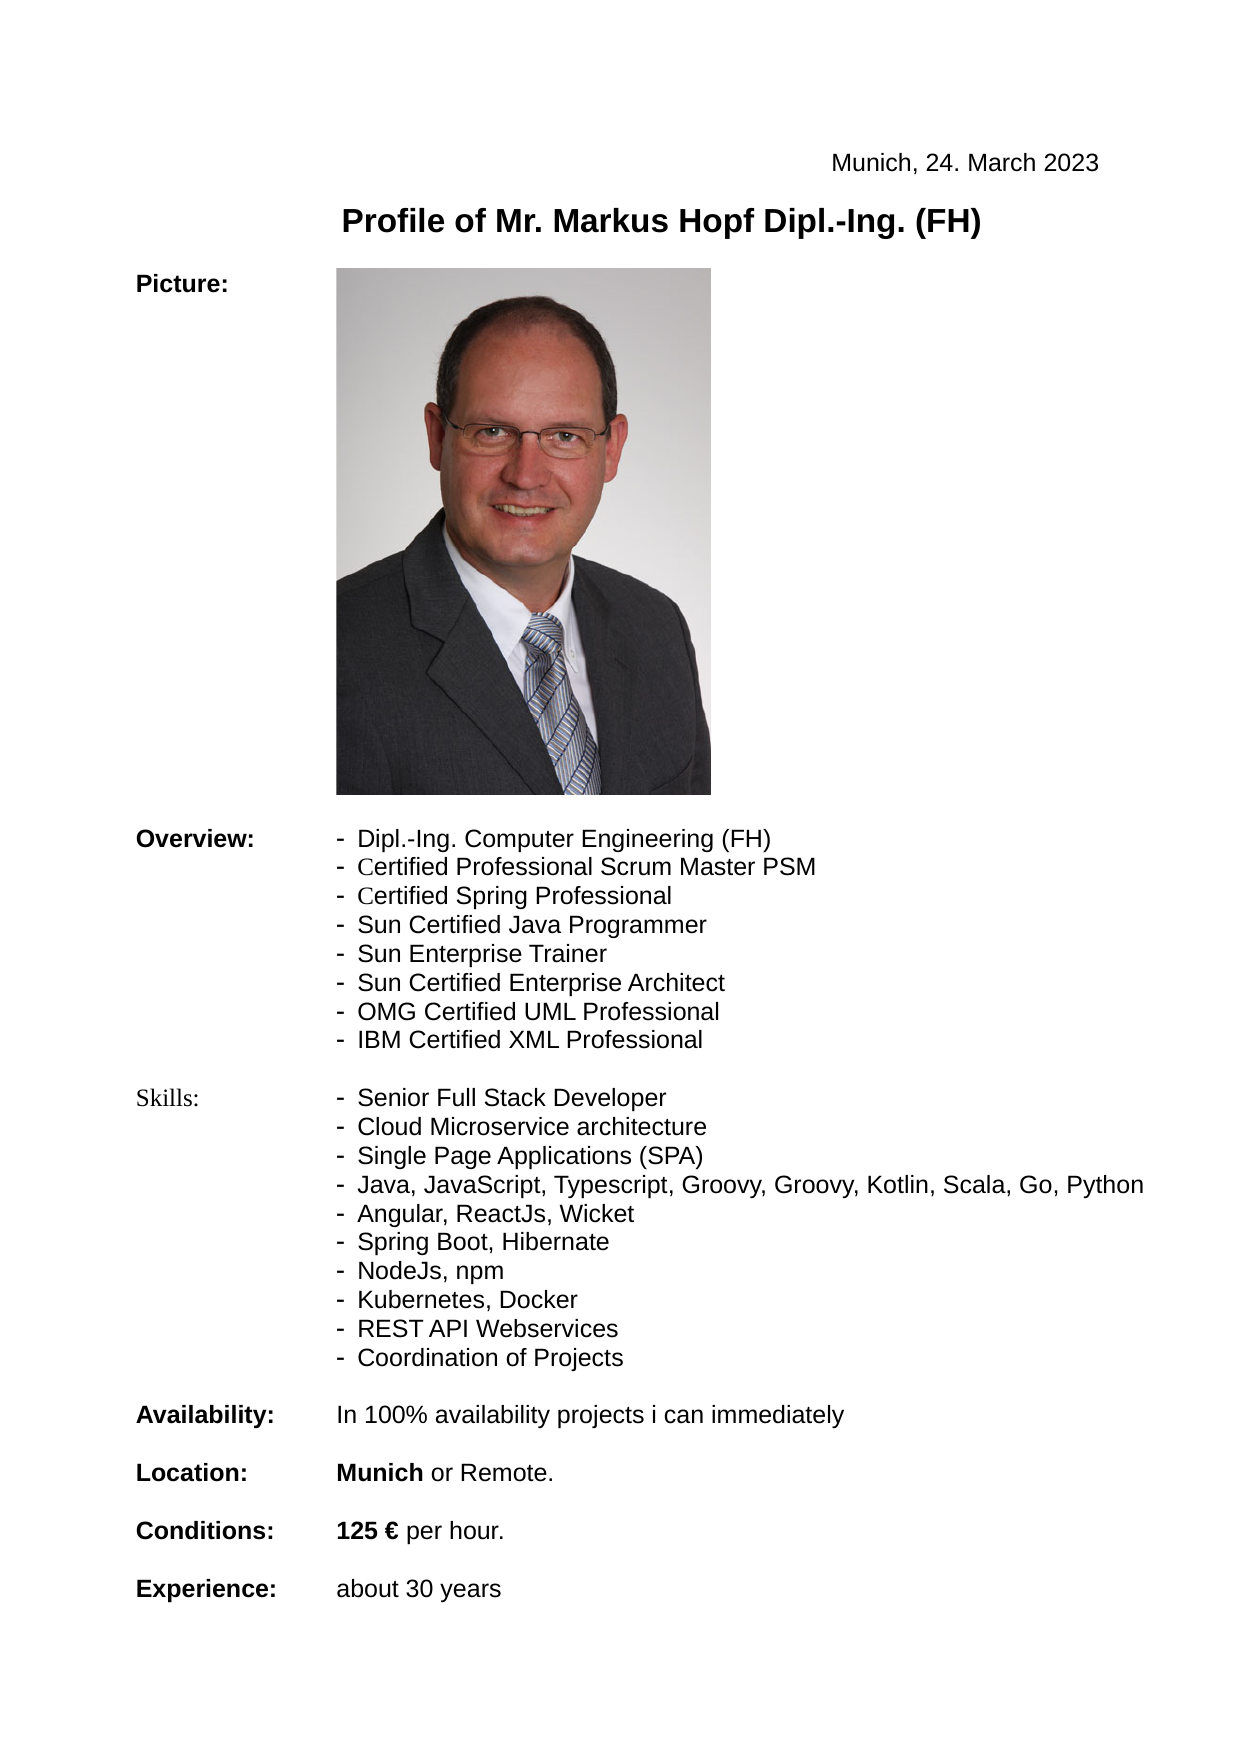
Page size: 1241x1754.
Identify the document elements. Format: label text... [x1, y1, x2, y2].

table_cell - Senior Full Stack Developer - Cloud Microservice architecture - Single Page Applications (SPA) - Java, JavaScript, Typescript, Groovy, Groovy, Kotlin, Scala, Go, Python - Angular, ReactJs, Wicket - Spring Boot, Hibernate - NodeJs, npm - Kubernetes, Docker - REST API Webservices - Coordination of Projects [336, 1083, 1209, 1400]
subtitle Profile of Mr. Markus Hopf Dipl.-Ing. (FH) [295, 201, 1104, 240]
table_cell - Dipl.-Ing. Computer Engineering (FH) - Certified Professional Scrum Master PSM - Certified Spring Professional - Sun Certified Java Programmer - Sun Enterprise Trainer - Sun Certified Enterprise Architect - OMG Certified UML Professional - IBM Certified XML Professional [336, 824, 1209, 1083]
table_cell Munich or Remote. [336, 1458, 1209, 1516]
table_cell Conditions: [136, 1516, 336, 1574]
text Munich, 24. March 2023 [148, 148, 1116, 176]
table_cell Overview: [136, 824, 336, 1083]
table_header Picture: [136, 269, 336, 823]
table_cell about 30 years [336, 1574, 1209, 1632]
table_cell Experience: [136, 1574, 336, 1632]
table_cell Skills: [136, 1083, 336, 1400]
table_cell Availability: [136, 1400, 336, 1458]
table_header [336, 269, 1209, 823]
table_cell In 100% availability projects i can immediately [336, 1400, 1209, 1458]
table_cell 125 € per hour. [336, 1516, 1209, 1574]
table_cell Location: [136, 1458, 336, 1516]
